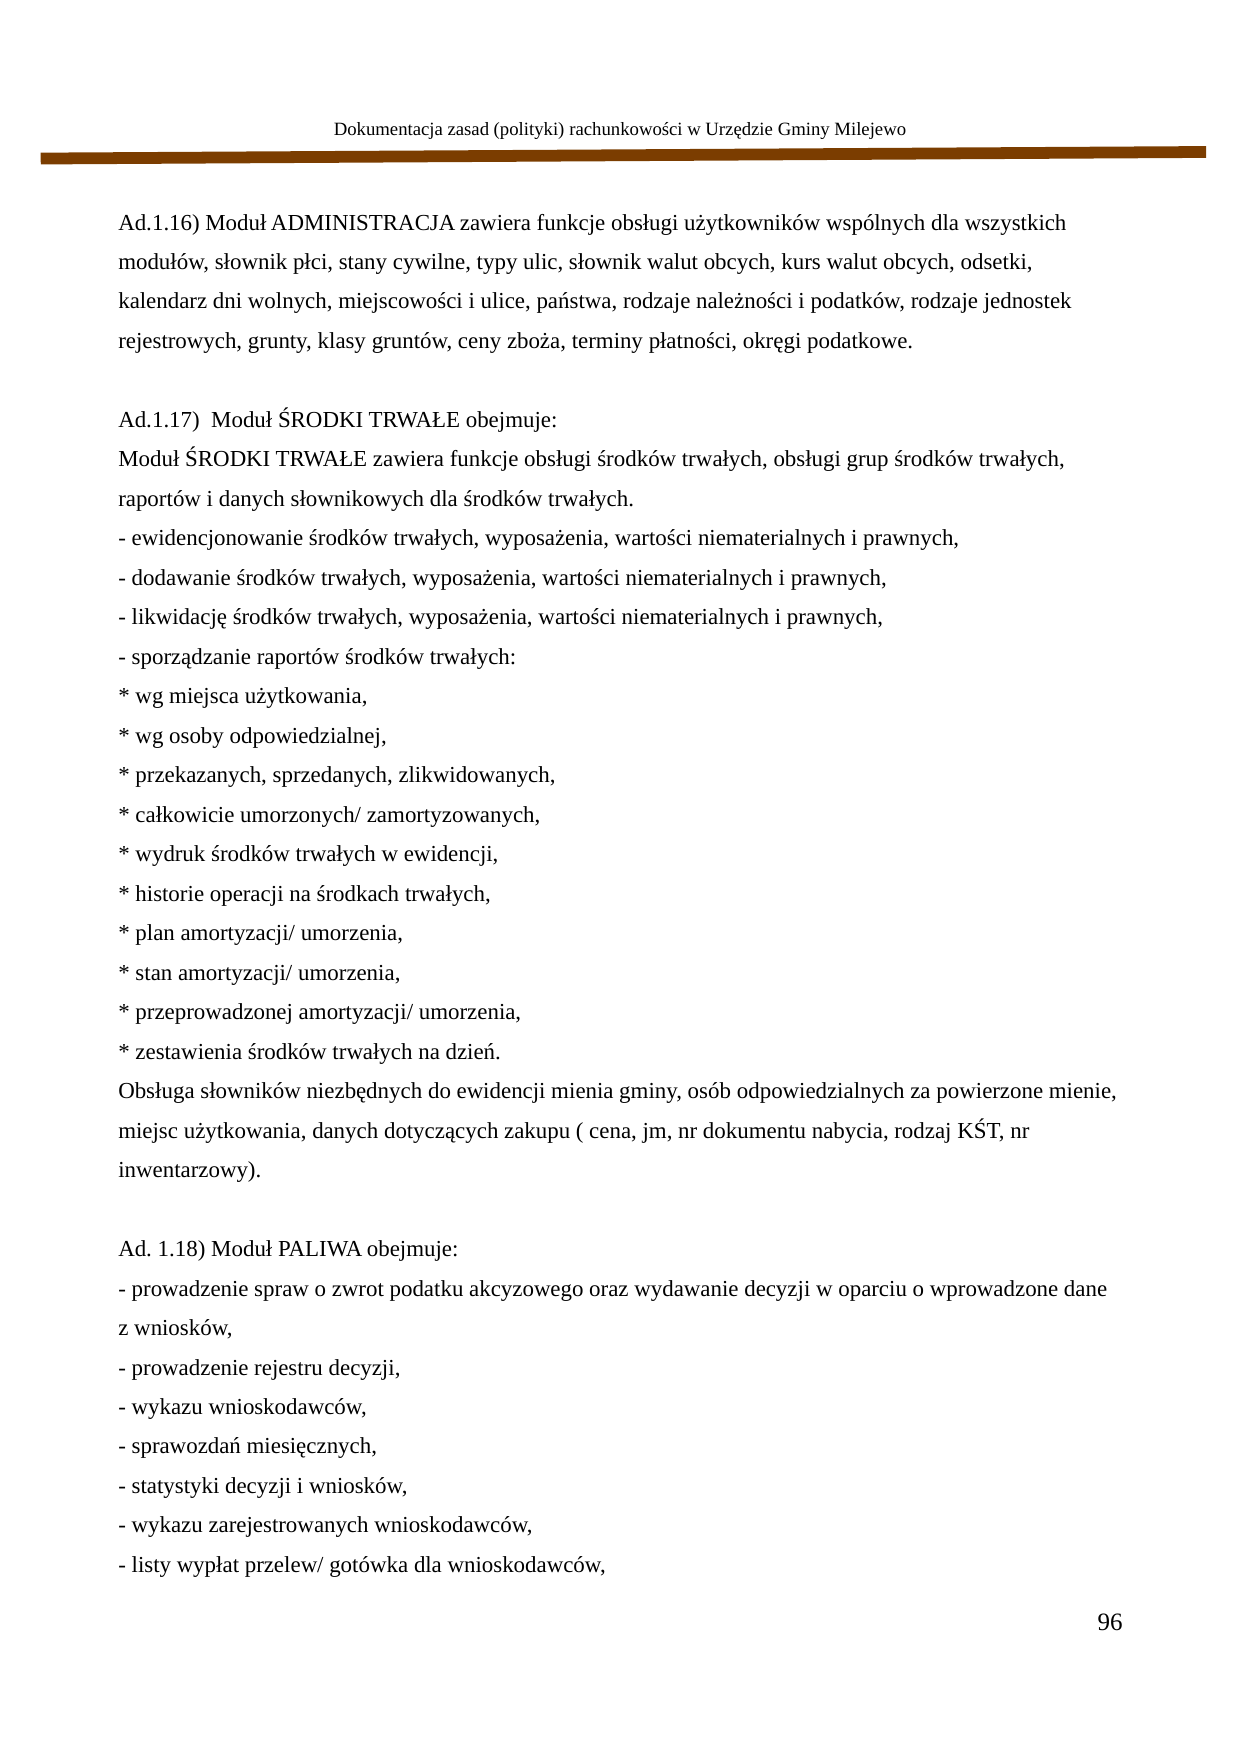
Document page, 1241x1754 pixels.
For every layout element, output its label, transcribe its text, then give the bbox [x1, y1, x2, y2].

text * historie operacji na środkach trwałych, [118, 880, 1122, 906]
text - dodawanie środków trwałych, wyposażenia, wartości niematerialnych i prawnych, [118, 564, 1122, 590]
text * wg osoby odpowiedzialnej, [118, 722, 1122, 748]
text - sprawozdań miesięcznych, [118, 1432, 1122, 1459]
text - likwidację środków trwałych, wyposażenia, wartości niematerialnych i prawnych, [118, 603, 1122, 630]
text - prowadzenie spraw o zwrot podatku akcyzowego oraz wydawanie decyzji w oparciu o wprowadzone dane z wniosków, [118, 1274, 1122, 1340]
text - listy wypłat przelew/ gotówka dla wnioskodawców, [118, 1551, 1122, 1577]
text * zestawienia środków trwałych na dzień. [118, 1038, 1122, 1064]
text Obsługa słowników niezbędnych do ewidencji mienia gminy, osób odpowiedzialnych za powierzone mienie, miejsc użytkowania, danych dotyczących zakupu ( cena, jm, nr dokumentu nabycia, rodzaj KŚT, nr inwentarzowy). [118, 1077, 1122, 1182]
text Ad. 1.18) Moduł PALIWA obejmuje: [118, 1235, 1122, 1261]
text - wykazu wnioskodawców, [118, 1393, 1122, 1419]
text - wykazu zarejestrowanych wnioskodawców, [118, 1511, 1122, 1538]
text Ad.1.16) Moduł ADMINISTRACJA zawiera funkcje obsługi użytkowników wspólnych dla wszystkich modułów, słownik płci, stany cywilne, typy ulic, słownik walut obcych, kurs walut obcych, odsetki, kalendarz dni wolnych, miejscowości i ulice, państwa, rodzaje należności i podatków, rodzaje jednostek rejestrowych, grunty, klasy gruntów, ceny zboża, terminy płatności, okręgi podatkowe. [118, 209, 1122, 353]
text - sporządzanie raportów środków trwałych: [118, 643, 1122, 669]
text - prowadzenie rejestru decyzji, [118, 1353, 1122, 1380]
text * przeprowadzonej amortyzacji/ umorzenia, [118, 998, 1122, 1024]
text * stan amortyzacji/ umorzenia, [118, 959, 1122, 985]
text * przekazanych, sprzedanych, zlikwidowanych, [118, 761, 1122, 788]
text Ad.1.17) Moduł ŚRODKI TRWAŁE obejmuje: [118, 406, 1122, 432]
text Moduł ŚRODKI TRWAŁE zawiera funkcje obsługi środków trwałych, obsługi grup środków trwałych, raportów i danych słownikowych dla środków trwałych. [118, 446, 1122, 511]
text * plan amortyzacji/ umorzenia, [118, 919, 1122, 946]
text - statystyki decyzji i wniosków, [118, 1472, 1122, 1498]
text * całkowicie umorzonych/ zamortyzowanych, [118, 801, 1122, 827]
text - ewidencjonowanie środków trwałych, wyposażenia, wartości niematerialnych i prawnych, [118, 524, 1122, 551]
text * wg miejsca użytkowania, [118, 682, 1122, 709]
text * wydruk środków trwałych w ewidencji, [118, 840, 1122, 867]
